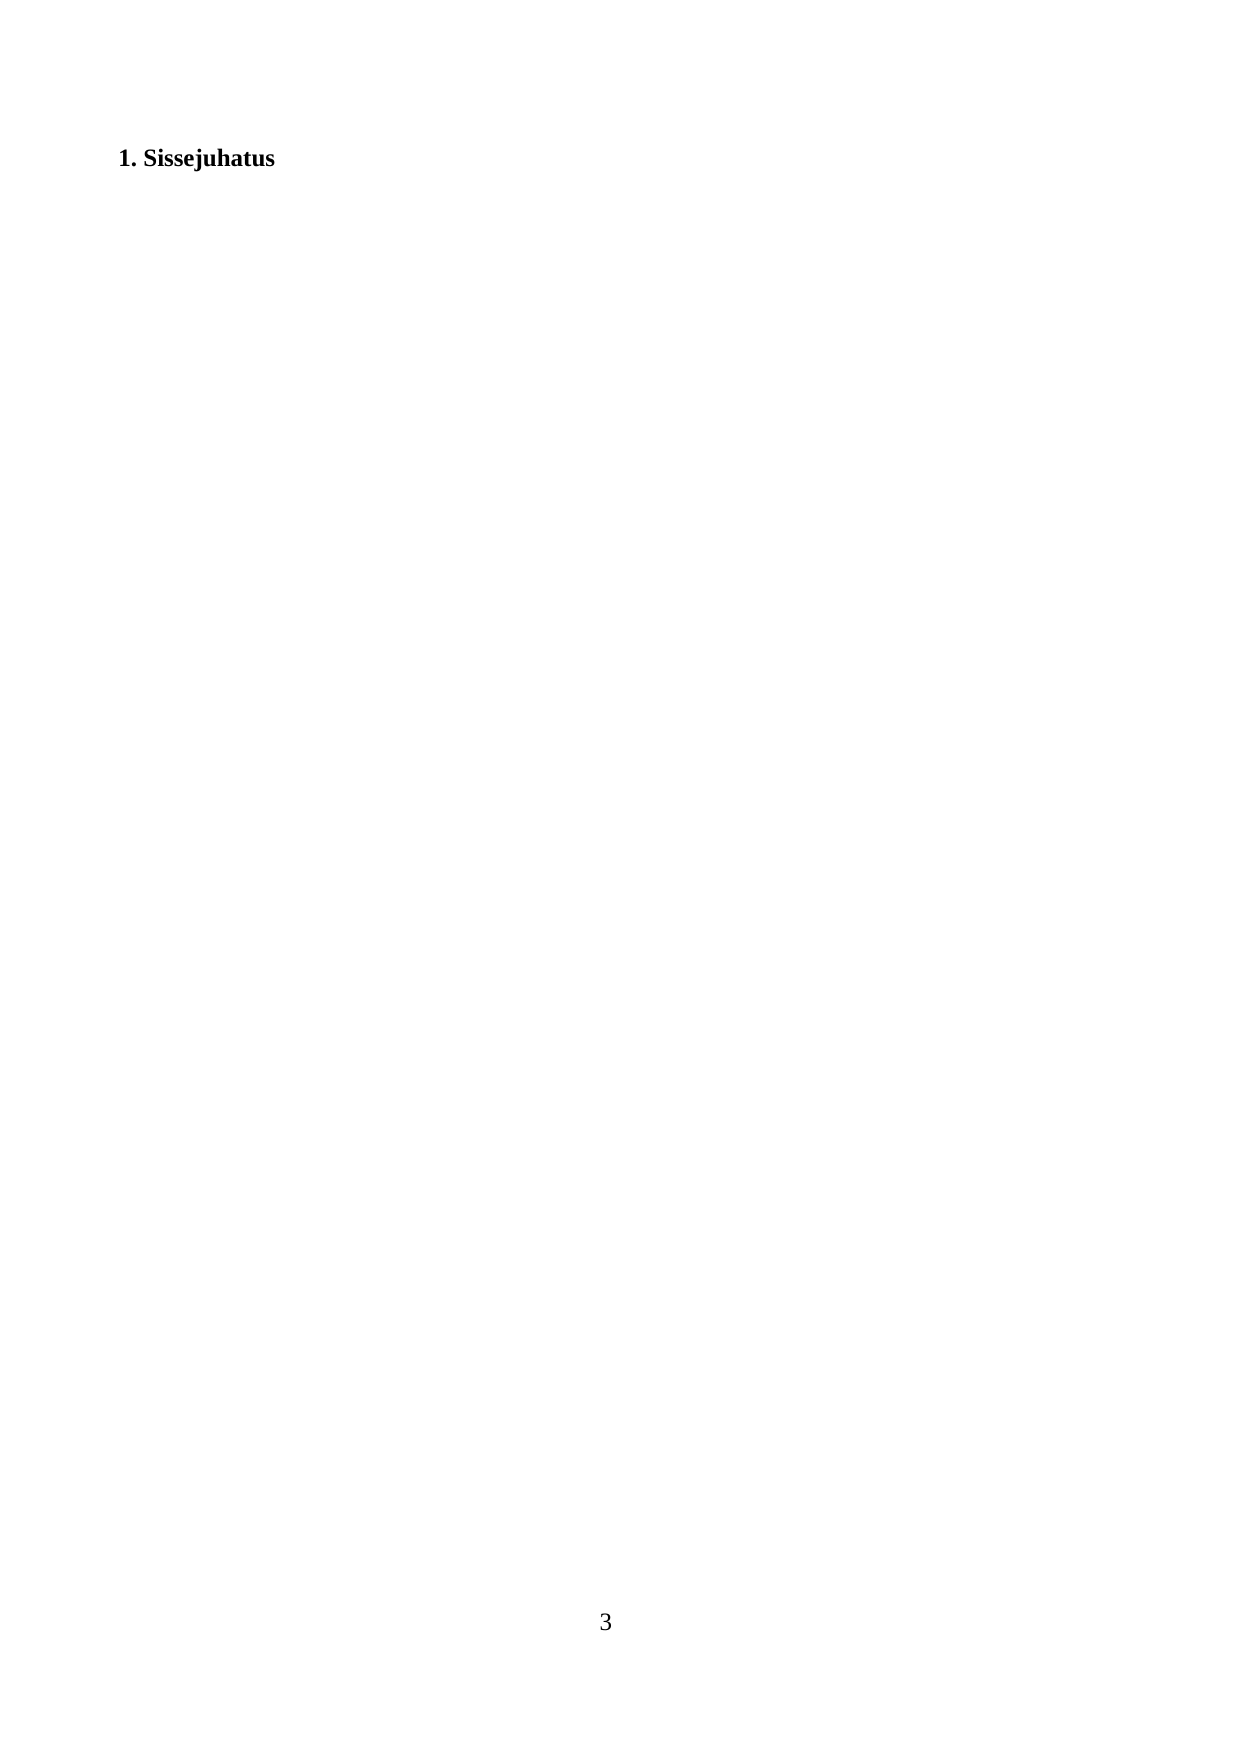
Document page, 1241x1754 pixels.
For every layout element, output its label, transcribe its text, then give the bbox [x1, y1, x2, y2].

subtitle 1. Sissejuhatus [118, 143, 1093, 172]
